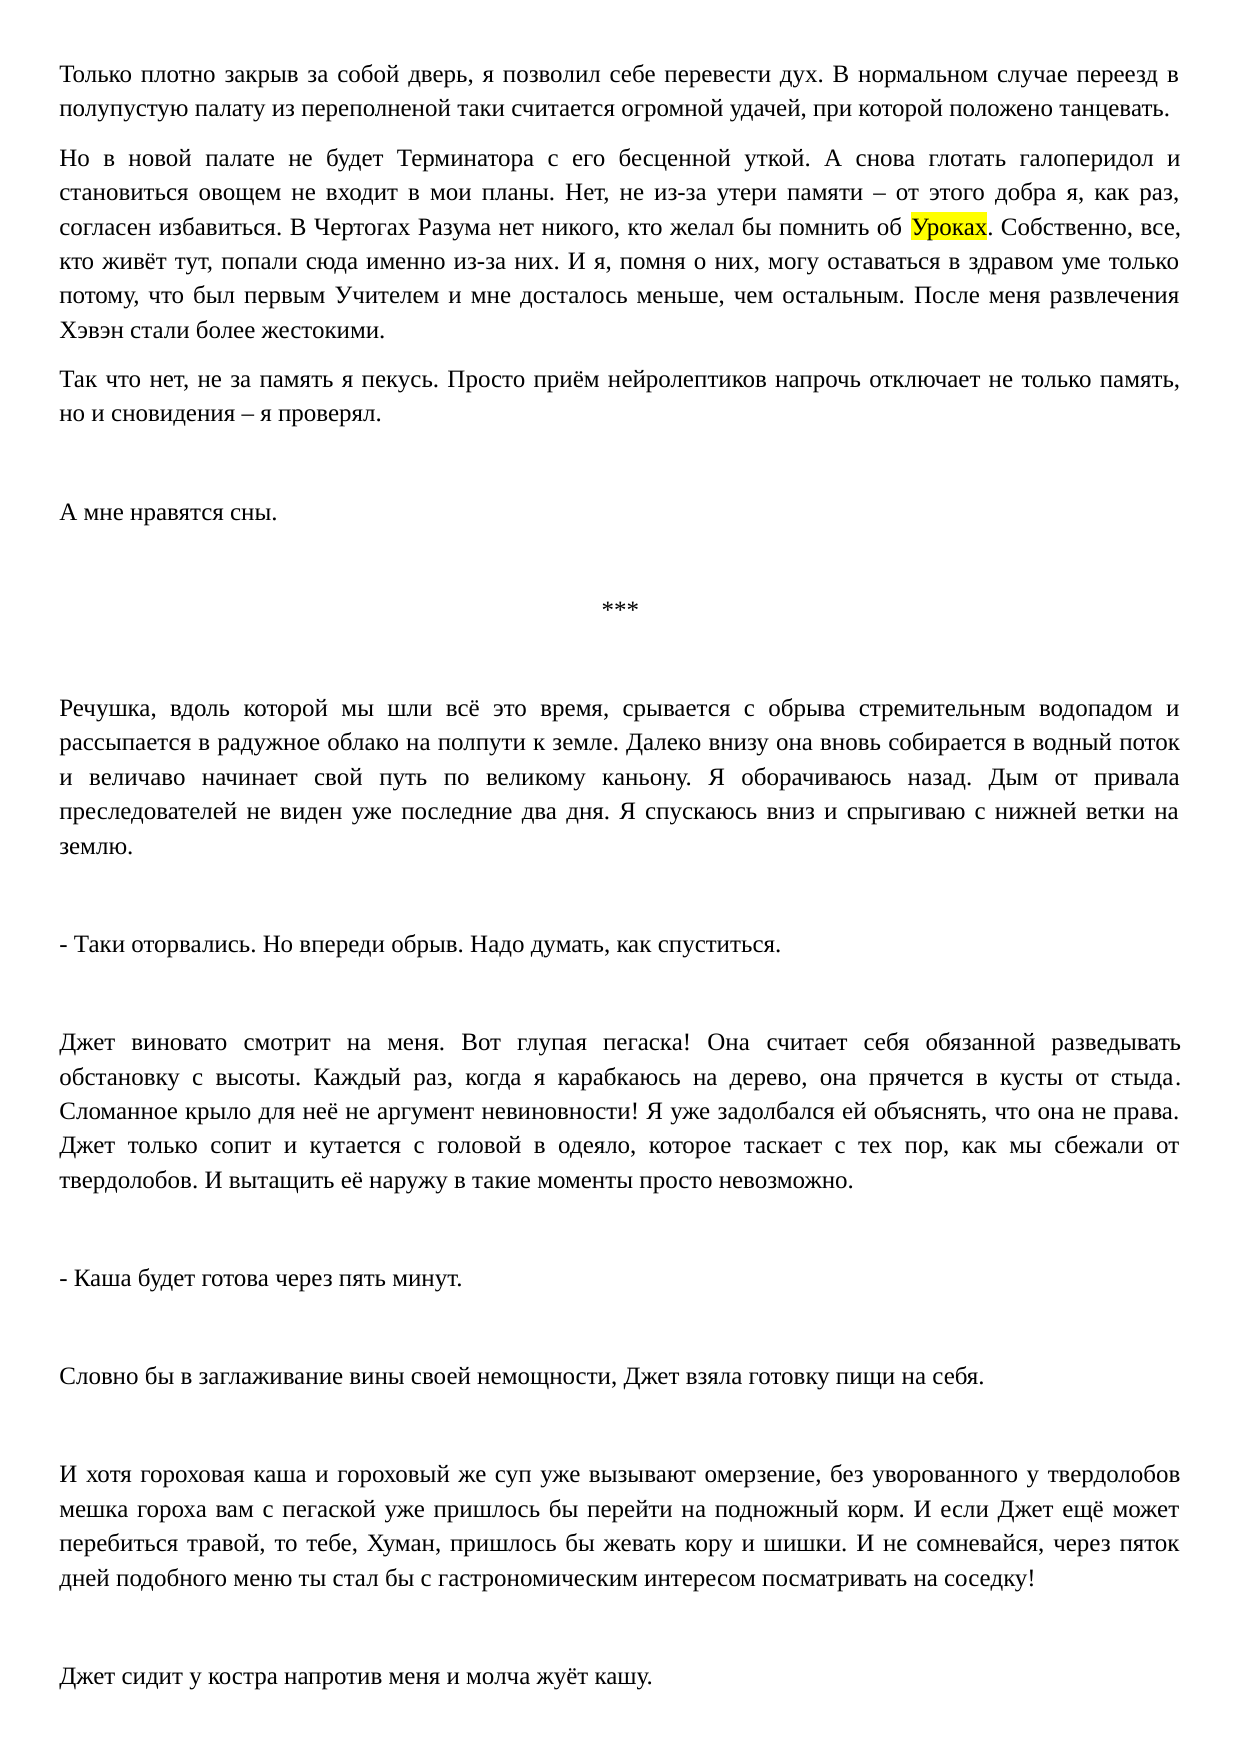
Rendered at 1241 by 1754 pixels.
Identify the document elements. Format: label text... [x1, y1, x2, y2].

text Джет виновато смотрит на меня. Вот глупая пегаска! Она считает себя обязанной разведывать обстановку с высоты. Каждый раз, когда я карабкаюсь на дерево, она прячется в кусты от стыда. Сломанное крыло для неё не аргумент невиновности! Я уже задолбался ей объяснять, что она не права. Джет только сопит и кутается с головой в одеяло, которое таскает с тех пор, как мы сбежали от твердолобов. И вытащить её наружу в такие моменты просто невозможно. [59, 1027, 1181, 1194]
text И хотя гороховая каша и гороховый же суп уже вызывают омерзение, без уворованного у твердолобов мешка гороха вам с пегаской уже пришлось бы перейти на подножный корм. И если Джет ещё может перебиться травой, то тебе, Хуман, пришлось бы жевать кору и шишки. И не сомневайся, через пяток дней подобного меню ты стал бы с гастрономическим интересом посматривать на соседку! [59, 1459, 1181, 1592]
text Так что нет, не за память я пекусь. Просто приём нейролептиков напрочь отключает не только память, но и сновидения – я проверял. [59, 364, 1181, 427]
text Словно бы в заглаживание вины своей немощности, Джет взяла готовку пищи на себя. [59, 1361, 1181, 1390]
text - Каша будет готова через пять минут. [59, 1263, 1181, 1292]
text Только плотно закрыв за собой дверь, я позволил себе перевести дух. В нормальном случае переезд в полупустую палату из переполненой таки считается огромной удачей, при которой положено танцевать. [59, 59, 1181, 122]
text *** [59, 595, 1181, 623]
text А мне нравятся сны. [59, 497, 1181, 525]
text Джет сидит у костра напротив меня и молча жуёт кашу. [59, 1661, 1181, 1690]
text - Таки оторвались. Но впереди обрыв. Надо думать, как спуститься. [59, 929, 1181, 958]
text Речушка, вдоль которой мы шли всё это время, срывается с обрыва стремительным водопадом и рассыпается в радужное облако на полпути к земле. Далеко внизу она вновь собирается в водный поток и величаво начинает свой путь по великому каньону. Я оборачиваюсь назад. Дым от привала преследователей не виден уже последние два дня. Я спускаюсь вниз и спрыгиваю с нижней ветки на землю. [59, 693, 1181, 859]
text Но в новой палате не будет Терминатора с его бесценной уткой. А снова глотать галоперидол и становиться овощем не входит в мои планы. Нет, не из-за утери памяти – от этого добра я, как раз, согласен избавиться. В Чертогах Разума нет никого, кто желал бы помнить об Уроках. Собственно, все, кто живёт тут, попали сюда именно из-за них. И я, помня о них, могу оставаться в здравом уме только потому, что был первым Учителем и мне досталось меньше, чем остальным. После меня развлечения Хэвэн стали более жестокими. [59, 143, 1181, 344]
